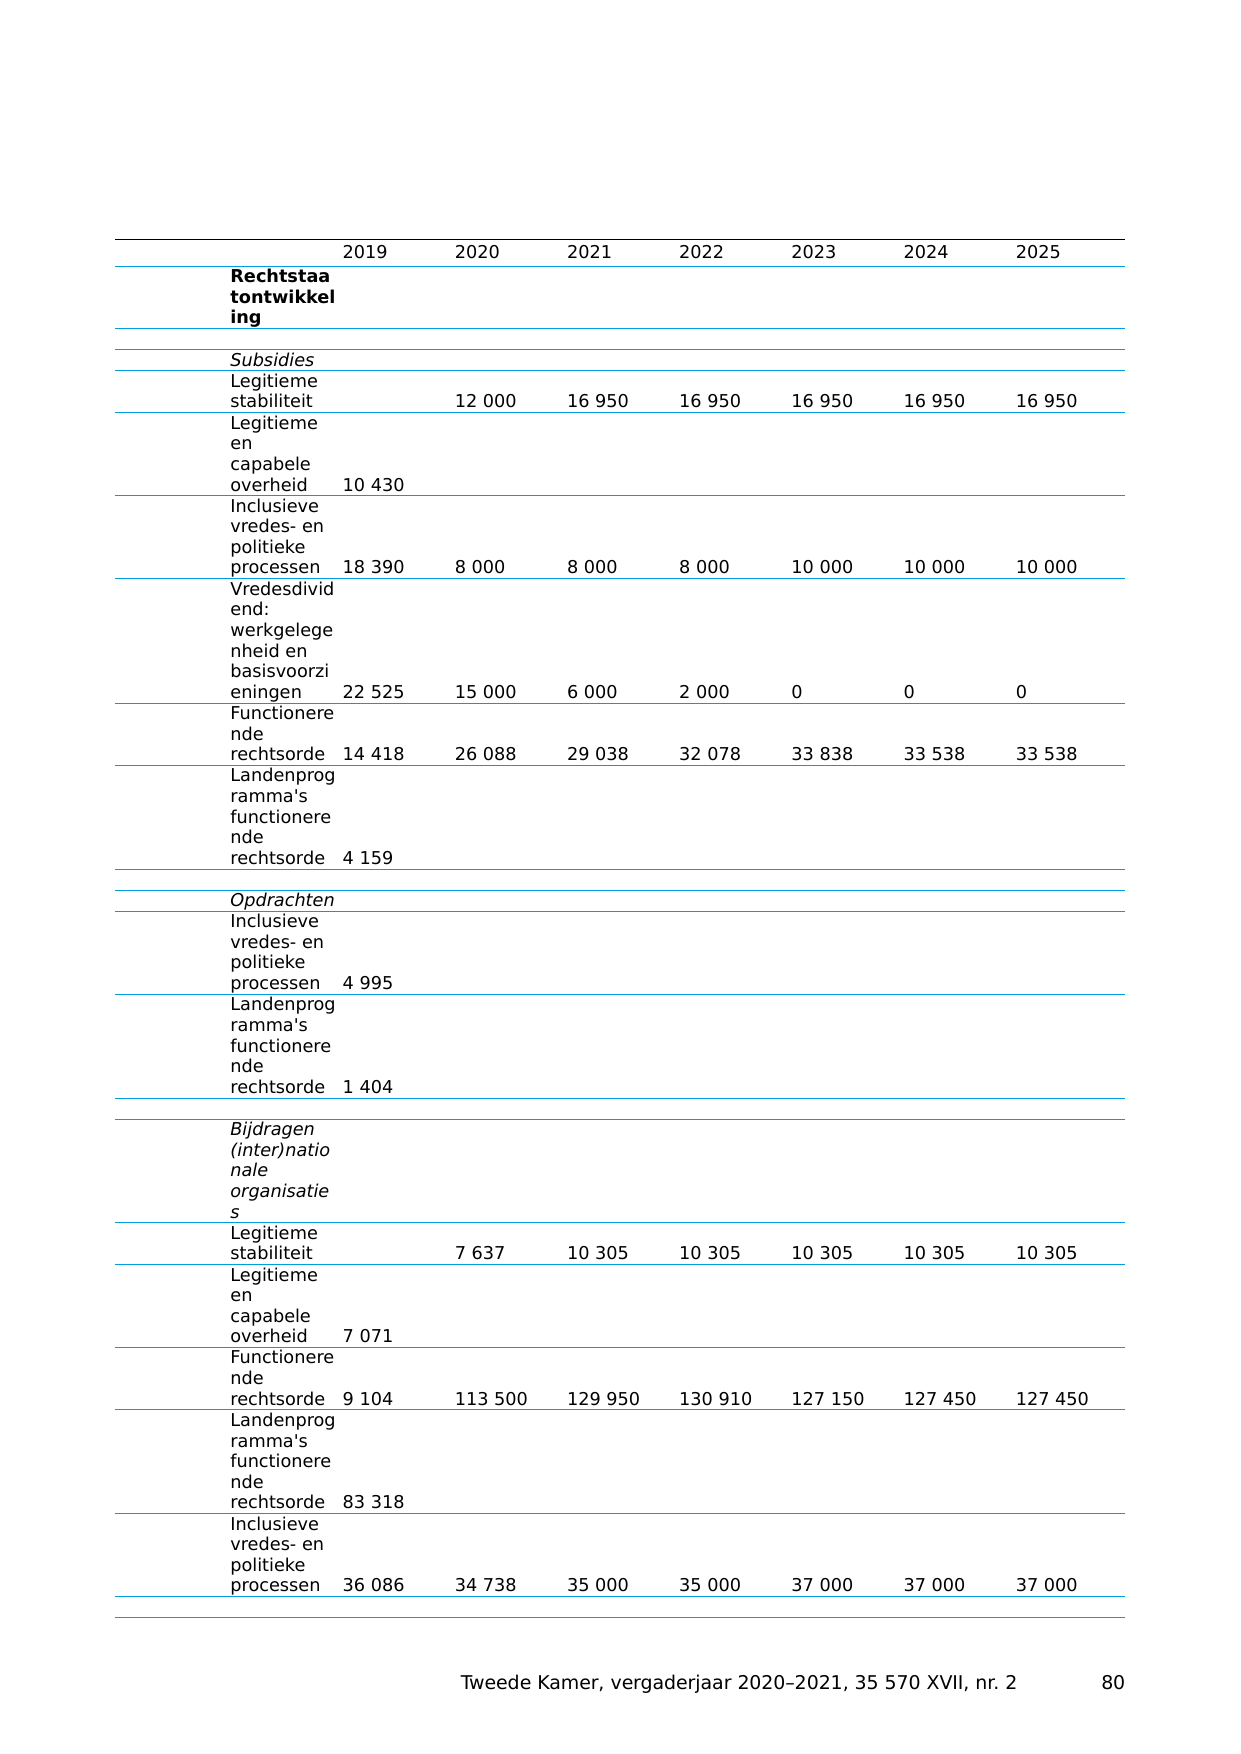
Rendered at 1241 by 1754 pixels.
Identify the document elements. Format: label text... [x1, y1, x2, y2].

table_cell [788, 1099, 900, 1118]
table_cell [115, 1514, 227, 1596]
table_cell [115, 912, 227, 994]
table_cell [1013, 1120, 1125, 1222]
table_cell [788, 267, 900, 328]
table_cell [115, 766, 227, 868]
table_cell 10 305 [564, 1223, 676, 1264]
table_cell [900, 1099, 1013, 1118]
table_cell 16 950 [676, 371, 788, 412]
table_cell 8 000 [564, 496, 676, 578]
table_cell 127 450 [1013, 1348, 1125, 1409]
table_cell [564, 891, 676, 911]
table_cell 2024 [900, 240, 1013, 266]
table_cell [340, 350, 452, 370]
table_cell 2025 [1013, 240, 1125, 266]
table_cell 83 318 [340, 1410, 452, 1513]
table_cell 10 305 [788, 1223, 900, 1264]
table_cell [564, 766, 676, 868]
table_cell 113 500 [452, 1348, 564, 1409]
table_cell [452, 891, 564, 911]
table_cell [676, 1597, 788, 1617]
table_cell 16 950 [564, 371, 676, 412]
table_cell [1013, 870, 1125, 889]
table_cell [788, 870, 900, 889]
table_cell [1013, 891, 1125, 911]
table_cell [788, 1120, 900, 1222]
table_cell 129 950 [564, 1348, 676, 1409]
table_cell 16 950 [900, 371, 1013, 412]
table_cell Landenprogramma's functionerende rechtsorde [227, 1410, 339, 1513]
table_cell [1013, 912, 1125, 994]
table_cell Opdrachten [227, 891, 339, 911]
table_cell [452, 413, 564, 495]
table_cell 26 088 [452, 704, 564, 765]
table_cell [900, 1120, 1013, 1222]
table_cell 2022 [676, 240, 788, 266]
table_cell [1013, 1099, 1125, 1118]
table_cell 12 000 [452, 371, 564, 412]
table_cell [452, 766, 564, 868]
table_cell [115, 1410, 227, 1513]
table_cell [788, 350, 900, 370]
table_cell [340, 1223, 452, 1264]
table_cell 16 950 [788, 371, 900, 412]
table_cell Subsidies [227, 350, 339, 370]
table_cell 2019 [340, 240, 452, 266]
table_cell [115, 704, 227, 765]
table_cell [676, 1120, 788, 1222]
table_cell [676, 329, 788, 349]
table_cell Functionerende rechtsorde [227, 1348, 339, 1409]
table_cell [788, 413, 900, 495]
table_cell [452, 329, 564, 349]
table_cell [1013, 766, 1125, 868]
table_cell [1013, 267, 1125, 328]
table_cell [1013, 1597, 1125, 1617]
table_cell 10 305 [1013, 1223, 1125, 1264]
table_cell [227, 1597, 339, 1617]
table_cell [340, 1597, 452, 1617]
table_cell [227, 240, 339, 266]
table_cell [900, 870, 1013, 889]
table_cell 130 910 [676, 1348, 788, 1409]
table_cell [676, 1410, 788, 1513]
table_header Tabel 14 Tabel Budgettaire gevolgen van beleid artikel 4 Vrede, veiligheid en duurzame ontwikkeling (bedragen x € 1.000) [115, 191, 1125, 239]
table_cell [564, 1265, 676, 1347]
table_cell [564, 912, 676, 994]
table_cell [900, 891, 1013, 911]
table_cell 36 086 [340, 1514, 452, 1596]
table_cell 16 950 [1013, 371, 1125, 412]
table_cell Legitieme stabiliteit [227, 1223, 339, 1264]
table_cell 2020 [452, 240, 564, 266]
table_cell [452, 870, 564, 889]
table_cell Inclusieve vredes- en politieke processen [227, 1514, 339, 1596]
table_cell [115, 240, 227, 266]
table_cell [115, 267, 227, 328]
table_cell [900, 1265, 1013, 1347]
table_cell [452, 1410, 564, 1513]
table_cell 37 000 [788, 1514, 900, 1596]
table_cell [676, 912, 788, 994]
table_cell [676, 267, 788, 328]
table_cell [676, 870, 788, 889]
table_cell 35 000 [676, 1514, 788, 1596]
table_cell 0 [788, 579, 900, 702]
table_cell [676, 1265, 788, 1347]
table_cell 10 305 [900, 1223, 1013, 1264]
table_cell Rechtstaatontwikkeling [227, 267, 339, 328]
table_cell Legitieme en capabele overheid [227, 1265, 339, 1347]
table_cell 14 418 [340, 704, 452, 765]
table_cell 35 000 [564, 1514, 676, 1596]
table_cell 34 738 [452, 1514, 564, 1596]
table_cell 7 071 [340, 1265, 452, 1347]
table_cell [676, 995, 788, 1097]
table_cell [115, 1348, 227, 1409]
table_cell 4 159 [340, 766, 452, 868]
table_cell 8 000 [676, 496, 788, 578]
table_cell [340, 1120, 452, 1222]
table_cell [676, 766, 788, 868]
table_cell [900, 329, 1013, 349]
table_cell [1013, 413, 1125, 495]
table_cell [564, 413, 676, 495]
table_cell [676, 1099, 788, 1118]
table_cell [676, 413, 788, 495]
table_cell 9 104 [340, 1348, 452, 1409]
table_cell 127 450 [900, 1348, 1013, 1409]
table_cell [452, 1265, 564, 1347]
table_cell [564, 870, 676, 889]
table_cell [900, 995, 1013, 1097]
table_cell [788, 1597, 900, 1617]
table_cell Vredesdividend: werkgelegenheid en basisvoorzieningen [227, 579, 339, 702]
table_cell [340, 267, 452, 328]
table_cell [788, 1265, 900, 1347]
table_cell 33 538 [1013, 704, 1125, 765]
table_cell 37 000 [900, 1514, 1013, 1596]
table_cell 7 637 [452, 1223, 564, 1264]
table_cell [564, 995, 676, 1097]
table_cell 22 525 [340, 579, 452, 702]
table_cell [115, 413, 227, 495]
table_cell 33 838 [788, 704, 900, 765]
table_cell Functionerende rechtsorde [227, 704, 339, 765]
table_cell 2021 [564, 240, 676, 266]
table_cell [564, 1099, 676, 1118]
table_cell [115, 371, 227, 412]
table_cell 2023 [788, 240, 900, 266]
table_cell Landenprogramma's functionerende rechtsorde [227, 766, 339, 868]
table_cell 6 000 [564, 579, 676, 702]
table_cell [1013, 1265, 1125, 1347]
table_cell [115, 870, 227, 889]
table_cell 10 000 [1013, 496, 1125, 578]
table_cell Landenprogramma's functionerende rechtsorde [227, 995, 339, 1097]
table_cell [564, 1120, 676, 1222]
table_cell 33 538 [900, 704, 1013, 765]
table_cell Inclusieve vredes- en politieke processen [227, 496, 339, 578]
table_cell [564, 1410, 676, 1513]
table_cell [564, 1597, 676, 1617]
table_cell Bijdragen (inter)nationale organisaties [227, 1120, 339, 1222]
table_cell [115, 579, 227, 702]
table_cell 15 000 [452, 579, 564, 702]
table_cell [788, 766, 900, 868]
table_cell [227, 329, 339, 349]
table_cell [227, 870, 339, 889]
table_cell [676, 891, 788, 911]
table_cell [900, 1410, 1013, 1513]
table_cell [900, 350, 1013, 370]
table_cell 18 390 [340, 496, 452, 578]
table_cell [115, 891, 227, 911]
table_cell [788, 912, 900, 994]
table_cell [340, 371, 452, 412]
table_cell 0 [1013, 579, 1125, 702]
table_cell [900, 1597, 1013, 1617]
table_cell [788, 891, 900, 911]
table_cell [1013, 1410, 1125, 1513]
table_cell [900, 413, 1013, 495]
table_cell [115, 496, 227, 578]
table_cell [452, 1099, 564, 1118]
table_cell [676, 350, 788, 370]
table_cell [564, 267, 676, 328]
table_cell [340, 870, 452, 889]
table_cell [900, 267, 1013, 328]
table_cell [788, 329, 900, 349]
table_cell [900, 766, 1013, 868]
table_cell [452, 350, 564, 370]
table_cell [115, 1597, 227, 1617]
table_cell Legitieme en capabele overheid [227, 413, 339, 495]
table_cell 29 038 [564, 704, 676, 765]
table_cell [452, 267, 564, 328]
table_cell [115, 350, 227, 370]
table_cell 10 000 [900, 496, 1013, 578]
table_cell [452, 1597, 564, 1617]
table_cell 0 [900, 579, 1013, 702]
table_cell [115, 1099, 227, 1118]
table_cell 2 000 [676, 579, 788, 702]
table_cell [115, 1120, 227, 1222]
table_cell Inclusieve vredes- en politieke processen [227, 912, 339, 994]
table_cell [564, 329, 676, 349]
table_cell [788, 995, 900, 1097]
table_cell 1 404 [340, 995, 452, 1097]
table_cell [1013, 350, 1125, 370]
table_cell [452, 912, 564, 994]
table_cell [340, 329, 452, 349]
table_cell 10 430 [340, 413, 452, 495]
table_cell [115, 329, 227, 349]
table_cell [1013, 329, 1125, 349]
table_cell [340, 1099, 452, 1118]
table_cell 8 000 [452, 496, 564, 578]
table_cell [1013, 995, 1125, 1097]
table_cell [115, 1223, 227, 1264]
table_cell [788, 1410, 900, 1513]
table_cell [115, 1265, 227, 1347]
table_cell 32 078 [676, 704, 788, 765]
table_cell [900, 912, 1013, 994]
table_cell 4 995 [340, 912, 452, 994]
table_cell [452, 1120, 564, 1222]
table_cell [227, 1099, 339, 1118]
table_cell [452, 995, 564, 1097]
table_cell 10 000 [788, 496, 900, 578]
table_cell [564, 350, 676, 370]
table_cell 10 305 [676, 1223, 788, 1264]
table_cell Legitieme stabiliteit [227, 371, 339, 412]
table_cell [340, 891, 452, 911]
table_cell 37 000 [1013, 1514, 1125, 1596]
table_cell [115, 995, 227, 1097]
table_cell 127 150 [788, 1348, 900, 1409]
